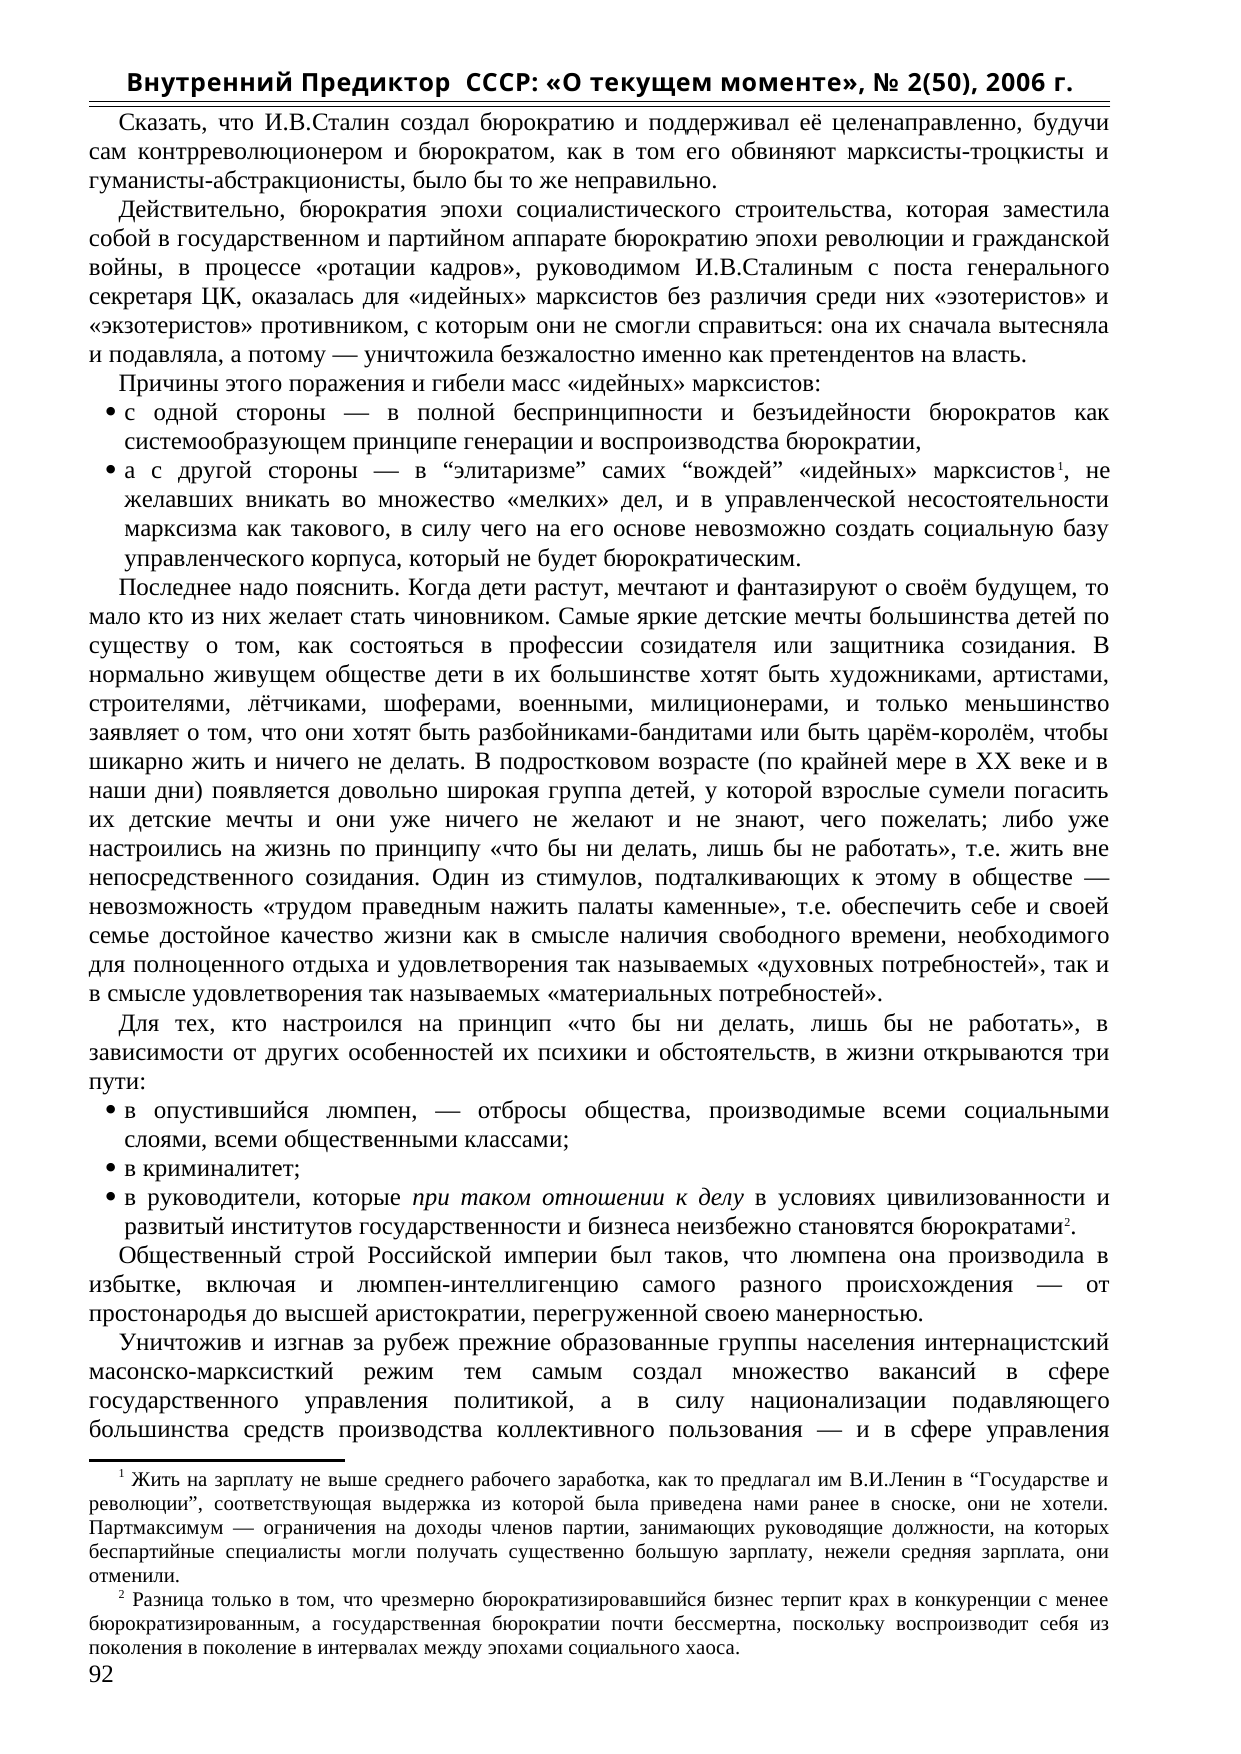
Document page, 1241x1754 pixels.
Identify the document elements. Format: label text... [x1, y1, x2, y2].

text Действительно, бюрократия эпохи социалистического строительства, которая заместила собой в государственном и партийном аппарате бюрократию эпохи революции и гражданской войны, в процессе «ротации кадров», руководимом И.В.Сталиным с поста генерального секретаря ЦК, оказалась для «идейных» марксистов без различия среди них «эзотеристов» и «экзотеристов» противником, с которым они не смогли справиться: она их сначала вытесняла и подавляла, а потому — уничтожила безжалостно именно как претендентов на власть. [89, 194, 1110, 368]
list в руководители, которые при таком отношении к делу в условиях цивилизованности и развитый институтов государственности и бизнеса неизбежно становятся бюрократами. [106, 1182, 1110, 1240]
list с одной стороны — в полной беспринципности и безъидейности бюрократов как системообразующем принципе генерации и воспроизводства бюрократии, [106, 397, 1110, 455]
list Жить на зарплату не выше среднего рабочего заработка, как то предлагал им В.И.Ленин в “Государстве и революции”, соответствующая выдержка из которой была приведена нами ранее в сноске, они не хотели. Партмаксимум — ограничения на доходы членов партии, занимающих руководящие должности, на которых беспартийные специалисты могли получать существенно большую зарплату, нежели средняя зарплата, они отменили. [89, 1467, 1110, 1587]
list а с другой стороны — в “элитаризме” самих “вождей” «идейных» марксистов, не желавших вникать во множество «мелких» дел, и в управленческой несостоятельности марксизма как такового, в силу чего на его основе невозможно создать социальную базу управленческого корпуса, который не будет бюрократическим. [106, 455, 1110, 571]
text Уничтожив и изгнав за рубеж прежние образованные группы населения интернацистский масонско-марксисткий режим тем самым создал множество вакансий в сфере государственного управления политикой, а в силу национализации подавляющего большинства средств производства коллективного пользования — и в сфере управления [89, 1327, 1110, 1443]
text Общественный строй Российской империи был таков, что люмпена она производила в избытке, включая и люмпен-интеллигенцию самого разного происхождения — от простонародья до высшей аристократии, перегруженной своею манерностью. [89, 1240, 1110, 1327]
list Разница только в том, что чрезмерно бюрократизировавшийся бизнес терпит крах в конкуренции с менее бюрократизированным, а государственная бюрократии почти бессмертна, поскольку воспроизводит себя из поколения в поколение в интервалах между эпохами социального хаоса. [89, 1587, 1110, 1659]
text Последнее надо пояснить. Когда дети растут, мечтают и фантазируют о своём будущем, то мало кто из них желает стать чиновником. Самые яркие детские мечты большинства детей по существу о том, как состояться в профессии созидателя или защитника созидания. В нормально живущем обществе дети в их большинстве хотят быть художниками, артистами, строителями, лётчиками, шоферами, военными, милиционерами, и только меньшинство заявляет о том, что они хотят быть разбойниками-бандитами или быть царём-королём, чтобы шикарно жить и ничего не делать. В подростковом возрасте (по крайней мере в ХХ веке и в наши дни) появляется довольно широкая группа детей, у которой взрослые сумели погасить их детские мечты и они уже ничего не желают и не знают, чего пожелать; либо уже настроились на жизнь по принципу «что бы ни делать, лишь бы не работать», т.е. жить вне непосредственного созидания. Один из стимулов, подталкивающих к этому в обществе — невозможность «трудом праведным нажить палаты каменные», т.е. обеспечить себе и своей семье достойное качество жизни как в смысле наличия свободного времени, необходимого для полноценного отдыха и удовлетворения так называемых «духовных потребностей», так и в смысле удовлетворения так называемых «материальных потребностей». [89, 571, 1110, 1007]
text Сказать, что И.В.Сталин создал бюрократию и поддерживал её целенаправленно, будучи сам контрреволюционером и бюрократом, как в том его обвиняют марксисты-троцкисты и гуманисты-абстракционисты, было бы то же неправильно. [89, 107, 1110, 194]
text Для тех, кто настроился на принцип «что бы ни делать, лишь бы не работать», в зависимости от других особенностей их психики и обстоятельств, в жизни открываются три пути: [89, 1007, 1110, 1094]
list в опустившийся люмпен, — отбросы общества, производимые всеми социальными слоями, всеми общественными классами; [106, 1094, 1110, 1153]
list в криминалитет; [106, 1153, 1110, 1182]
text Причины этого поражения и гибели масс «идейных» марксистов: [89, 368, 1110, 397]
